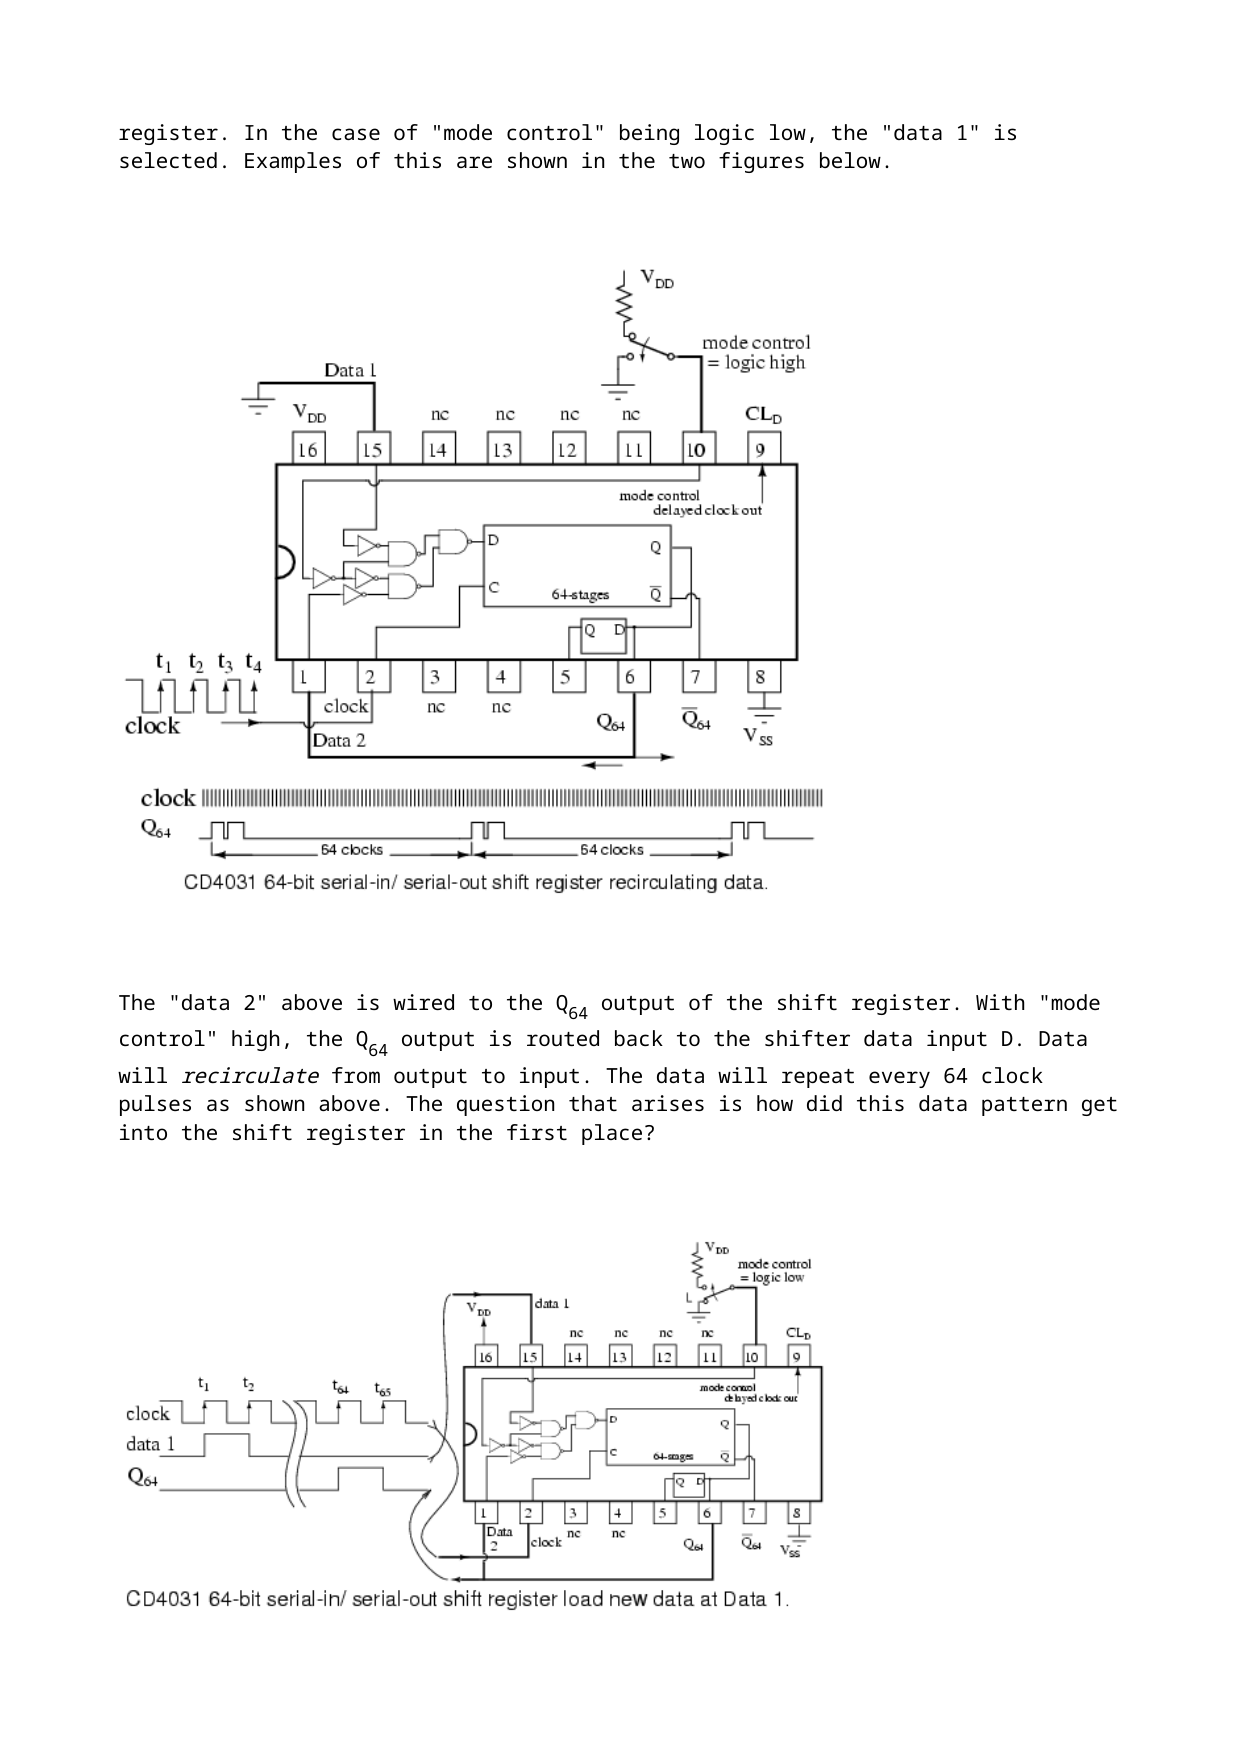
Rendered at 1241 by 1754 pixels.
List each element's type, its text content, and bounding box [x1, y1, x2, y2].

picture [118, 262, 829, 901]
text The "data 2" above is wired to the Q64 output of the shift register. With "mode control" high, the Q64 output is routed back to the shifter data input D. Data will recirculate from output to input. The data will repeat every 64 clock pulses as shown above. The question that arises is how did this data pattern get into the shift register in the first place? [118, 988, 1122, 1146]
text register. In the case of "mode control" being logic low, the "data 1" is selected. Examples of this are shown in the two figures below. [118, 118, 1122, 175]
picture [118, 1233, 829, 1618]
